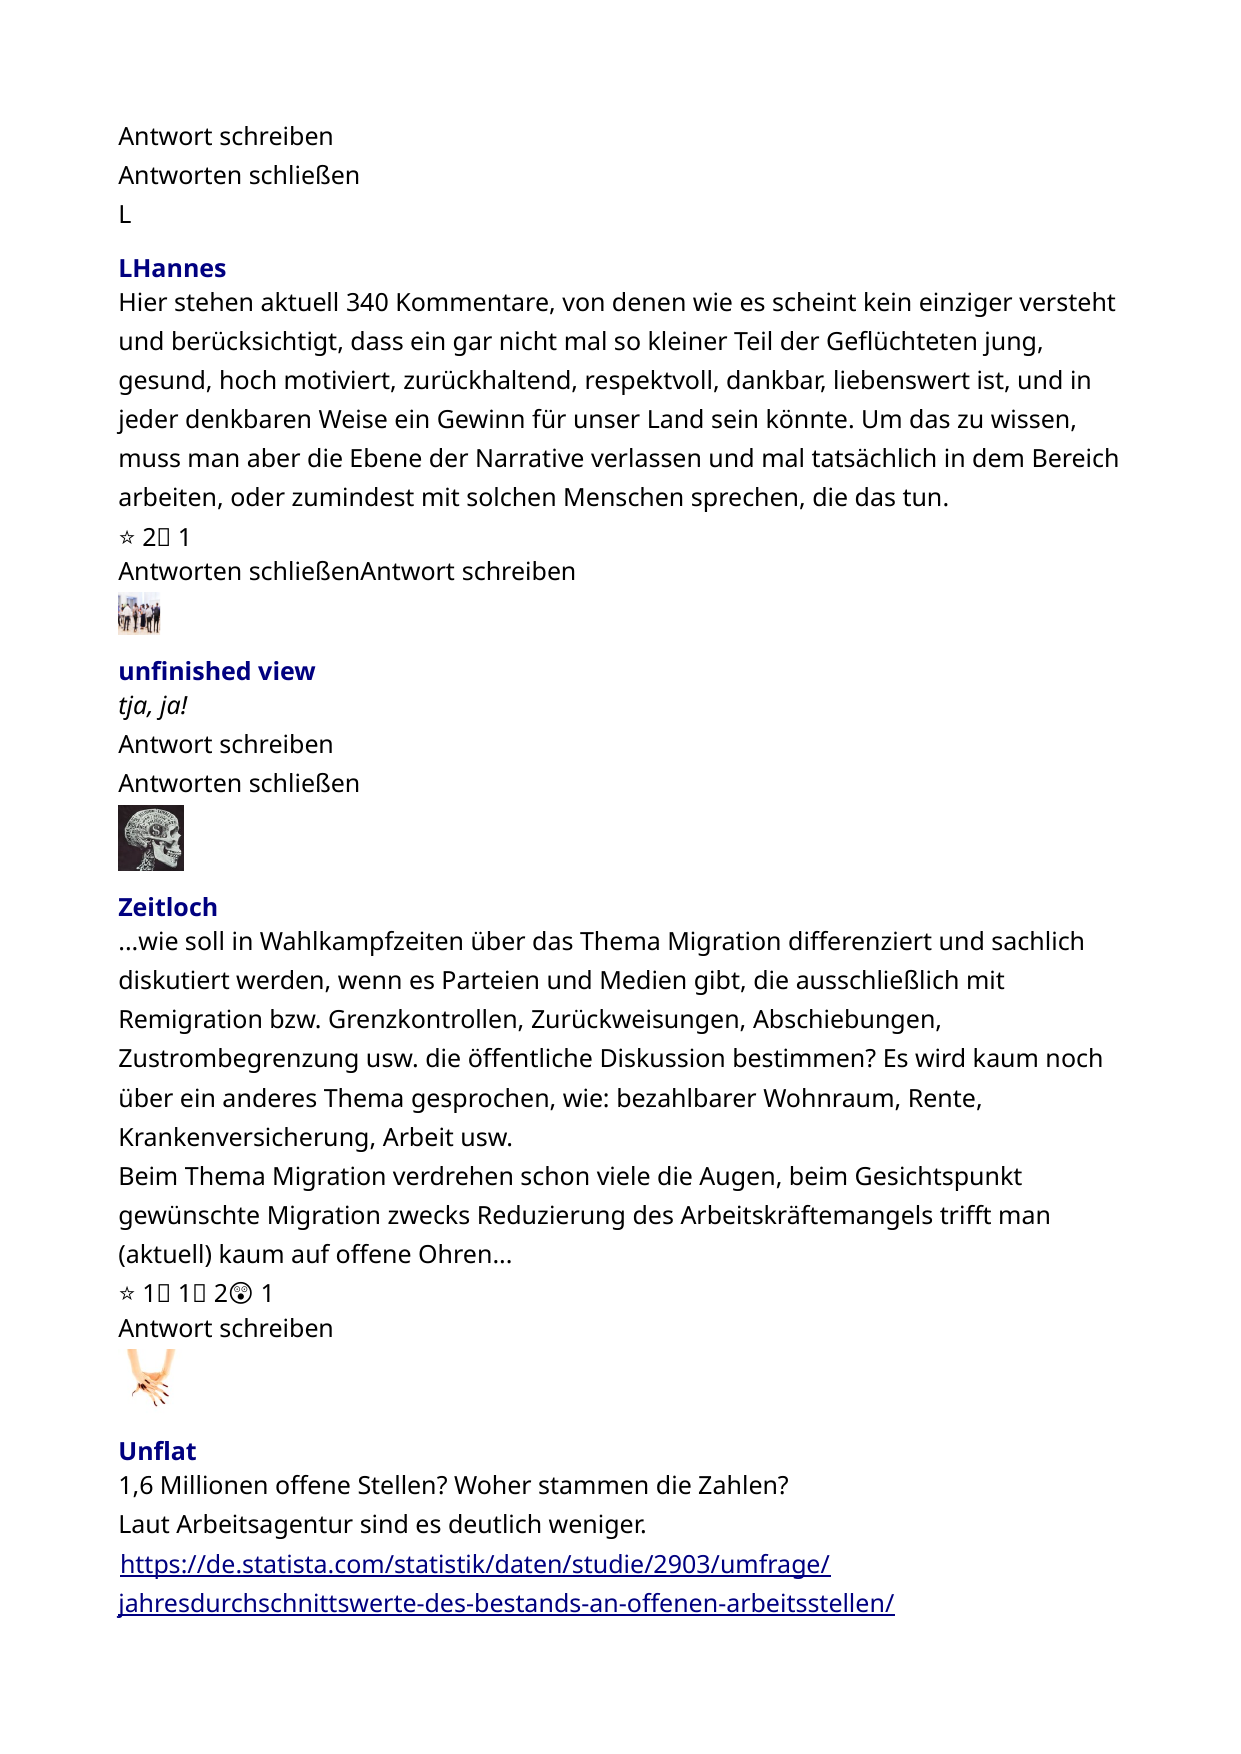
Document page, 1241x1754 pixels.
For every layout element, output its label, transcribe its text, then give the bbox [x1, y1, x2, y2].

subtitle Zeitloch [118, 889, 1122, 924]
text ⭐️ 2🤨 1 [118, 519, 1122, 553]
text Antworten schließen [118, 157, 1122, 191]
picture [118, 805, 184, 871]
text ⭐️ 1🙁 1🤨 2😲 1 [118, 1276, 1122, 1310]
text Antworten schließenAntwort schreiben [118, 553, 1122, 587]
text 1,6 Millionen offene Stellen? Woher stammen die Zahlen? [118, 1468, 1122, 1502]
text Antwort schreiben [118, 118, 1122, 152]
text https://de.statista.com/statistik/daten/studie/2903/umfrage/jahresdurchschnittswerte-des-bestands-an-offenen-arbeitsstellen/ [118, 1546, 1122, 1619]
text Laut Arbeitsagentur sind es deutlich weniger. [118, 1507, 1122, 1541]
text Antwort schreiben [118, 727, 1122, 761]
text Antwort schreiben [118, 1310, 1122, 1344]
text tja, ja! [118, 688, 1122, 722]
picture [118, 592, 161, 635]
text Antworten schließen [118, 766, 1122, 800]
picture [118, 1349, 184, 1415]
subtitle LHannes [118, 250, 1122, 284]
text L [118, 196, 1122, 231]
text Hier stehen aktuell 340 Kommentare, von denen wie es scheint kein einziger versteht und berücksichtigt, dass ein gar nicht mal so kleiner Teil der Geflüchteten jung, gesund, hoch motiviert, zurückhaltend, respektvoll, dankbar, liebenswert ist, und in jeder denkbaren Weise ein Gewinn für unser Land sein könnte. Um das zu wissen, muss man aber die Ebene der Narrative verlassen und mal tatsächlich in dem Bereich arbeiten, oder zumindest mit solchen Menschen sprechen, die das tun. [118, 284, 1122, 514]
text Beim Thema Migration verdrehen schon viele die Augen, beim Gesichtspunkt gewünschte Migration zwecks Reduzierung des Arbeitskräftemangels trifft man (aktuell) kaum auf offene Ohren... [118, 1159, 1122, 1271]
subtitle unfinished view [118, 653, 1122, 688]
text ...wie soll in Wahlkampfzeiten über das Thema Migration differenziert und sachlich diskutiert werden, wenn es Parteien und Medien gibt, die ausschließlich mit Remigration bzw. Grenzkontrollen, Zurückweisungen, Abschiebungen, Zustrombegrenzung usw. die öffentliche Diskussion bestimmen? Es wird kaum noch über ein anderes Thema gesprochen, wie: bezahlbarer Wohnraum, Rente, Krankenversicherung, Arbeit usw. [118, 924, 1122, 1153]
subtitle Unflat [118, 1434, 1122, 1468]
